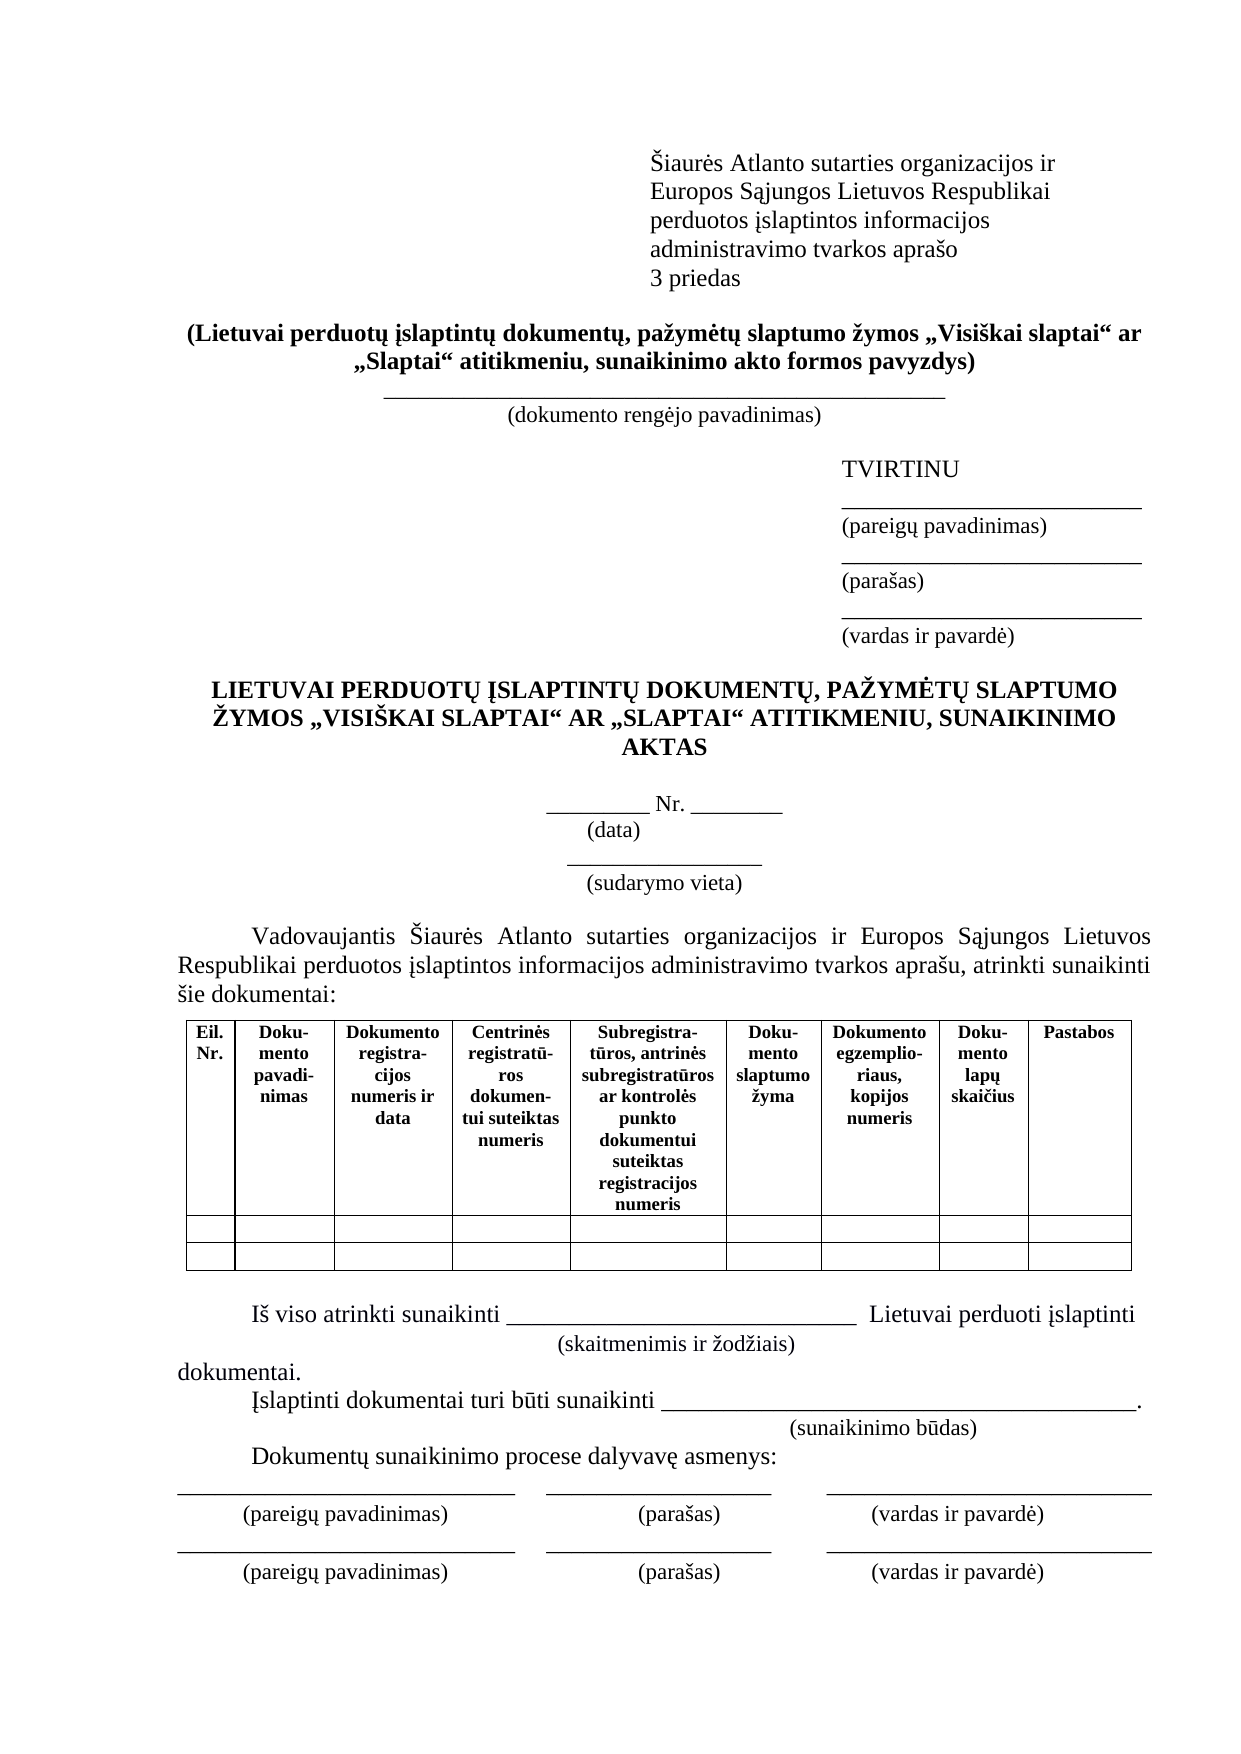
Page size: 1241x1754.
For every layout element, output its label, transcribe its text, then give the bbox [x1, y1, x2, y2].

table_cell [236, 1243, 334, 1269]
table_cell [571, 1243, 726, 1269]
text Iš viso atrinkti sunaikinti ____________________________ Lietuvai perduoti įslaptinti [177, 1299, 1152, 1328]
text ________________________ [177, 538, 1152, 567]
text Šiaurės Atlanto sutarties organizacijos ir [650, 148, 1152, 176]
table_cell [822, 1243, 939, 1269]
table_cell [187, 1243, 234, 1269]
text (skaitmenimis ir žodžiais) [177, 1328, 1152, 1357]
text ________________________ [177, 593, 1152, 622]
table_header Centrinės registratū- ros dokumen-tui suteiktas numeris [453, 1021, 570, 1215]
text (pareigų pavadinimas) [177, 512, 1152, 538]
text LIETUVAI PERDUOTŲ ĮSLAPTINTŲ DOKUMENTŲ, PAŽYMĖTŲ SLAPTUMO ŽYMOS „VISIŠKAI SLAPTAI“ AR „SLAPTAI“ ATITIKMENIU, SUNAIKINIMO AKTAS [177, 675, 1152, 761]
table_cell [236, 1216, 334, 1242]
table_cell [822, 1216, 939, 1242]
text (pareigų pavadinimas) (parašas) (vardas ir pavardė) [177, 1498, 1093, 1527]
text (sunaikinimo būdas) [177, 1414, 1152, 1441]
text dokumentai. [177, 1357, 1152, 1386]
table_header Dokumento registra-cijos numeris ir data [335, 1021, 452, 1215]
text (dokumento rengėjo pavadinimas) [177, 402, 1152, 428]
table_cell [335, 1243, 452, 1269]
text administravimo tvarkos aprašo [650, 234, 1152, 263]
text perduotos įslaptintos informacijos [650, 205, 1152, 234]
table_header Subregistra-tūros, antrinės subregistratūros ar kontrolės punkto dokumentui suteiktas registracijos numeris [571, 1021, 726, 1215]
text Įslaptinti dokumentai turi būti sunaikinti ______________________________________. [177, 1386, 1152, 1414]
text _________________ [177, 842, 1152, 869]
text 3 priedas [650, 263, 1152, 291]
text (vardas ir pavardė) [177, 622, 1152, 648]
table_header Doku-mento slaptumo žyma [727, 1021, 821, 1215]
table_cell [940, 1243, 1028, 1269]
text (Lietuvai perduotų įslaptintų dokumentų, pažymėtų slaptumo žymos „Visiškai slaptai“ ar „Slaptai“ atitikmeniu, sunaikinimo akto formos pavyzdys) [177, 318, 1152, 375]
table_cell [1029, 1216, 1131, 1242]
table_cell [187, 1216, 234, 1242]
table_cell [571, 1216, 726, 1242]
table_cell [1029, 1243, 1131, 1269]
table_header Doku-mento lapų skaičius [940, 1021, 1028, 1215]
table_header Pastabos [1029, 1021, 1131, 1215]
text ___________________________ __________________ __________________________ [177, 1527, 1152, 1556]
text (pareigų pavadinimas) (parašas) (vardas ir pavardė) [177, 1556, 1093, 1584]
text ___________________________ __________________ __________________________ [177, 1469, 1152, 1498]
table_cell [453, 1243, 570, 1269]
text (sudarymo vieta) [177, 869, 1152, 895]
text _________________________________________________ [177, 375, 1152, 402]
text ________________________ [177, 483, 1152, 512]
table_header Dokumento egzemplio-riaus, kopijos numeris [822, 1021, 939, 1215]
table_cell [453, 1216, 570, 1242]
text (data) [177, 816, 1152, 842]
table_cell [335, 1216, 452, 1242]
text Dokumentų sunaikinimo procese dalyvavę asmenys: [177, 1441, 1152, 1469]
text Europos Sąjungos Lietuvos Respublikai [650, 176, 1152, 205]
text TVIRTINU [177, 454, 1152, 483]
text (parašas) [177, 567, 1152, 593]
table_cell [727, 1216, 821, 1242]
table_cell [940, 1216, 1028, 1242]
text Vadovaujantis Šiaurės Atlanto sutarties organizacijos ir Europos Sąjungos Lietuvos Respublikai perduotos įslaptintos informacijos administravimo tvarkos aprašu, atrinkti sunaikinti šie dokumentai: [177, 921, 1152, 1008]
text _________ Nr. ________ [177, 790, 1152, 816]
table_header Eil. Nr. [187, 1021, 234, 1215]
table_cell [727, 1243, 821, 1269]
table_header Doku-mento pavadi-nimas [236, 1021, 334, 1215]
